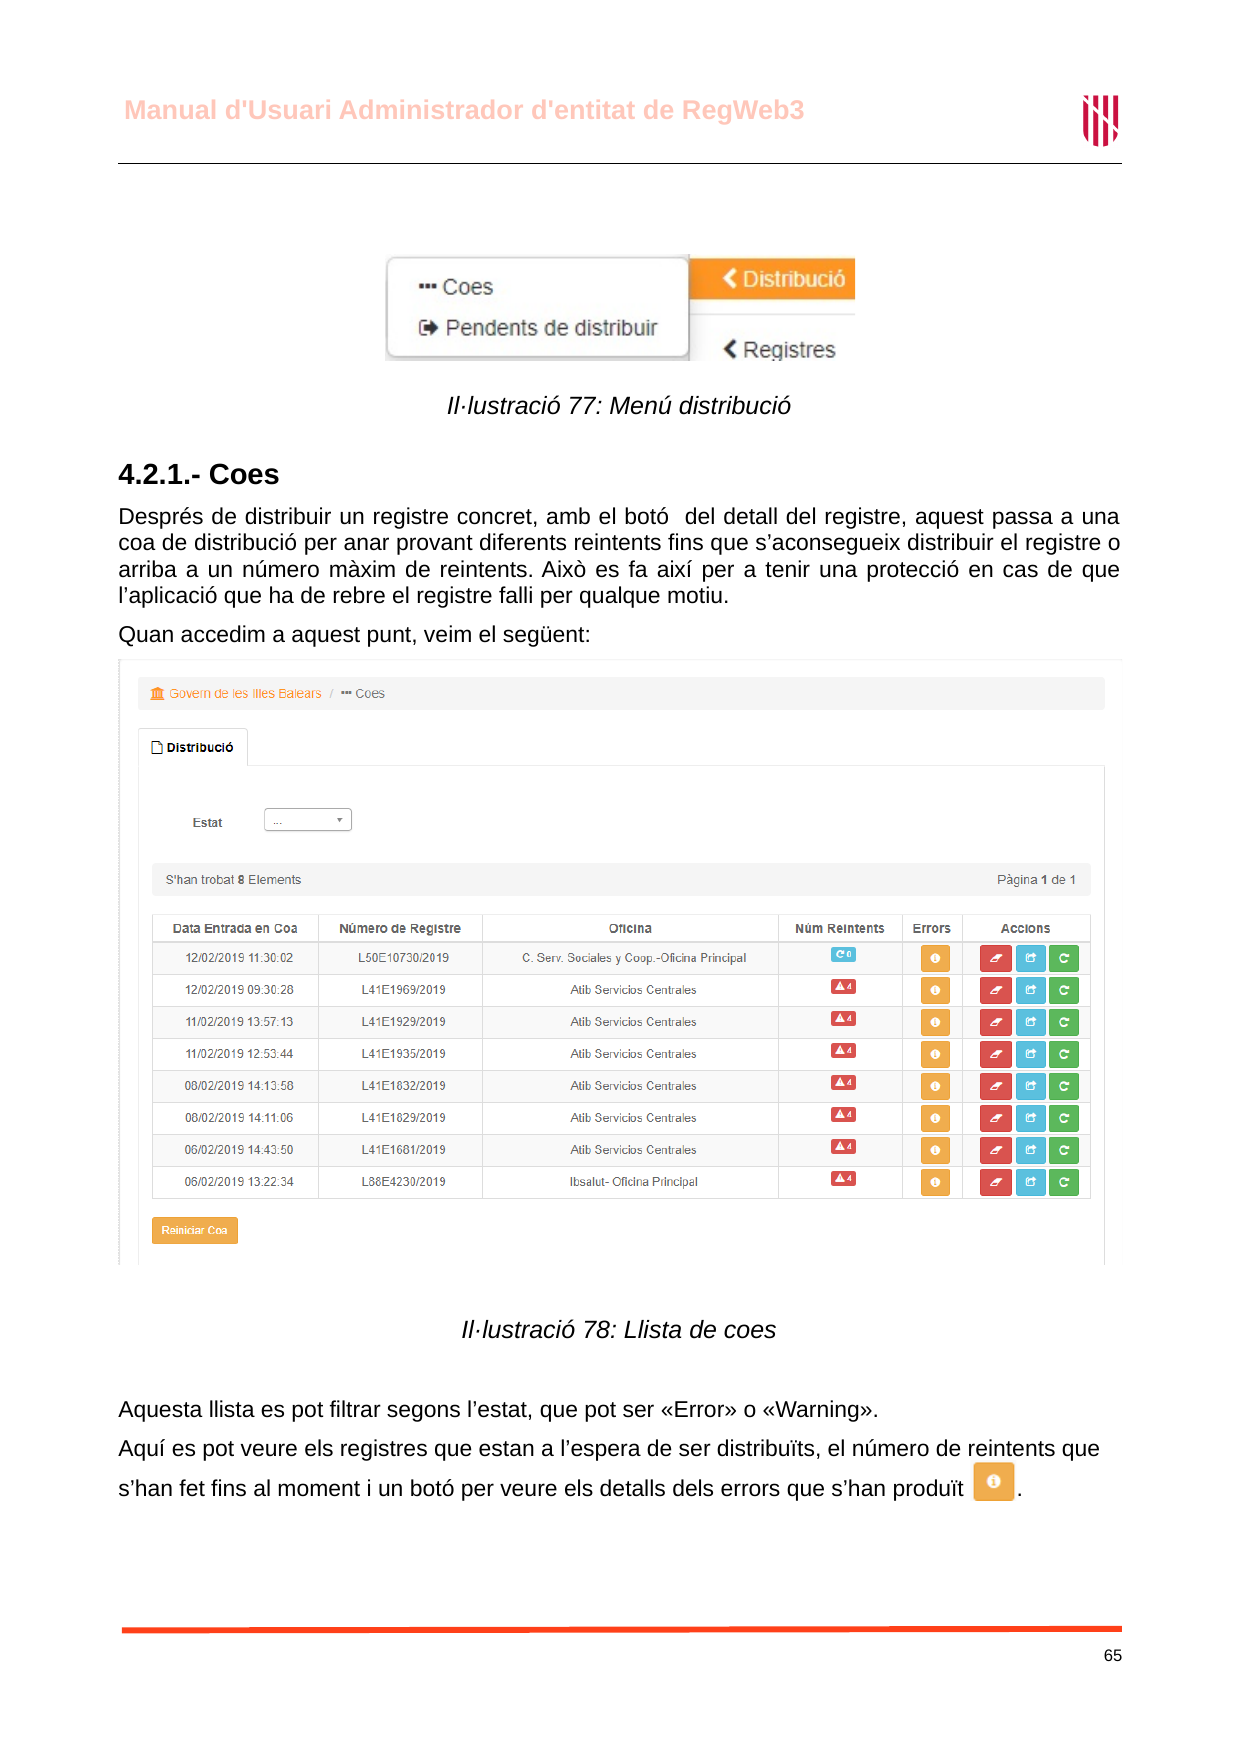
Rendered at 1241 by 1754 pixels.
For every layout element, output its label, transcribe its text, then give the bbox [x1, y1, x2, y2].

text Il·lustració 77: Menú distribució [118, 391, 1122, 419]
picture [118, 659, 1123, 1265]
text Aquí es pot veure els registres que estan a l’espera de ser distribuïts, el número de reintents que s’han fet fins al moment i un botó per veure els detalls dels errors que s’han produït . [118, 1434, 1122, 1502]
subtitle Coes [118, 457, 1122, 490]
picture [385, 254, 856, 361]
picture [970, 1460, 1017, 1501]
text Quan accedim a aquest punt, veim el següent: [118, 621, 1122, 647]
text Il·lustració 78: Llista de coes [118, 1316, 1122, 1344]
picture [1080, 93, 1121, 148]
text Després de distribuir un registre concret, amb el botó del detall del registre, aquest passa a una coa de distribució per anar provant diferents reintents fins que s’aconsegueix distribuir el registre o arriba a un número màxim de reintents. Això es fa així per a tenir una protecció en cas de que l’aplicació que ha de rebre el registre falli per qualque motiu. [118, 503, 1122, 608]
text Aquesta llista es pot filtrar segons l’estat, que pot ser «Error» o «Warning». [118, 1396, 1122, 1422]
